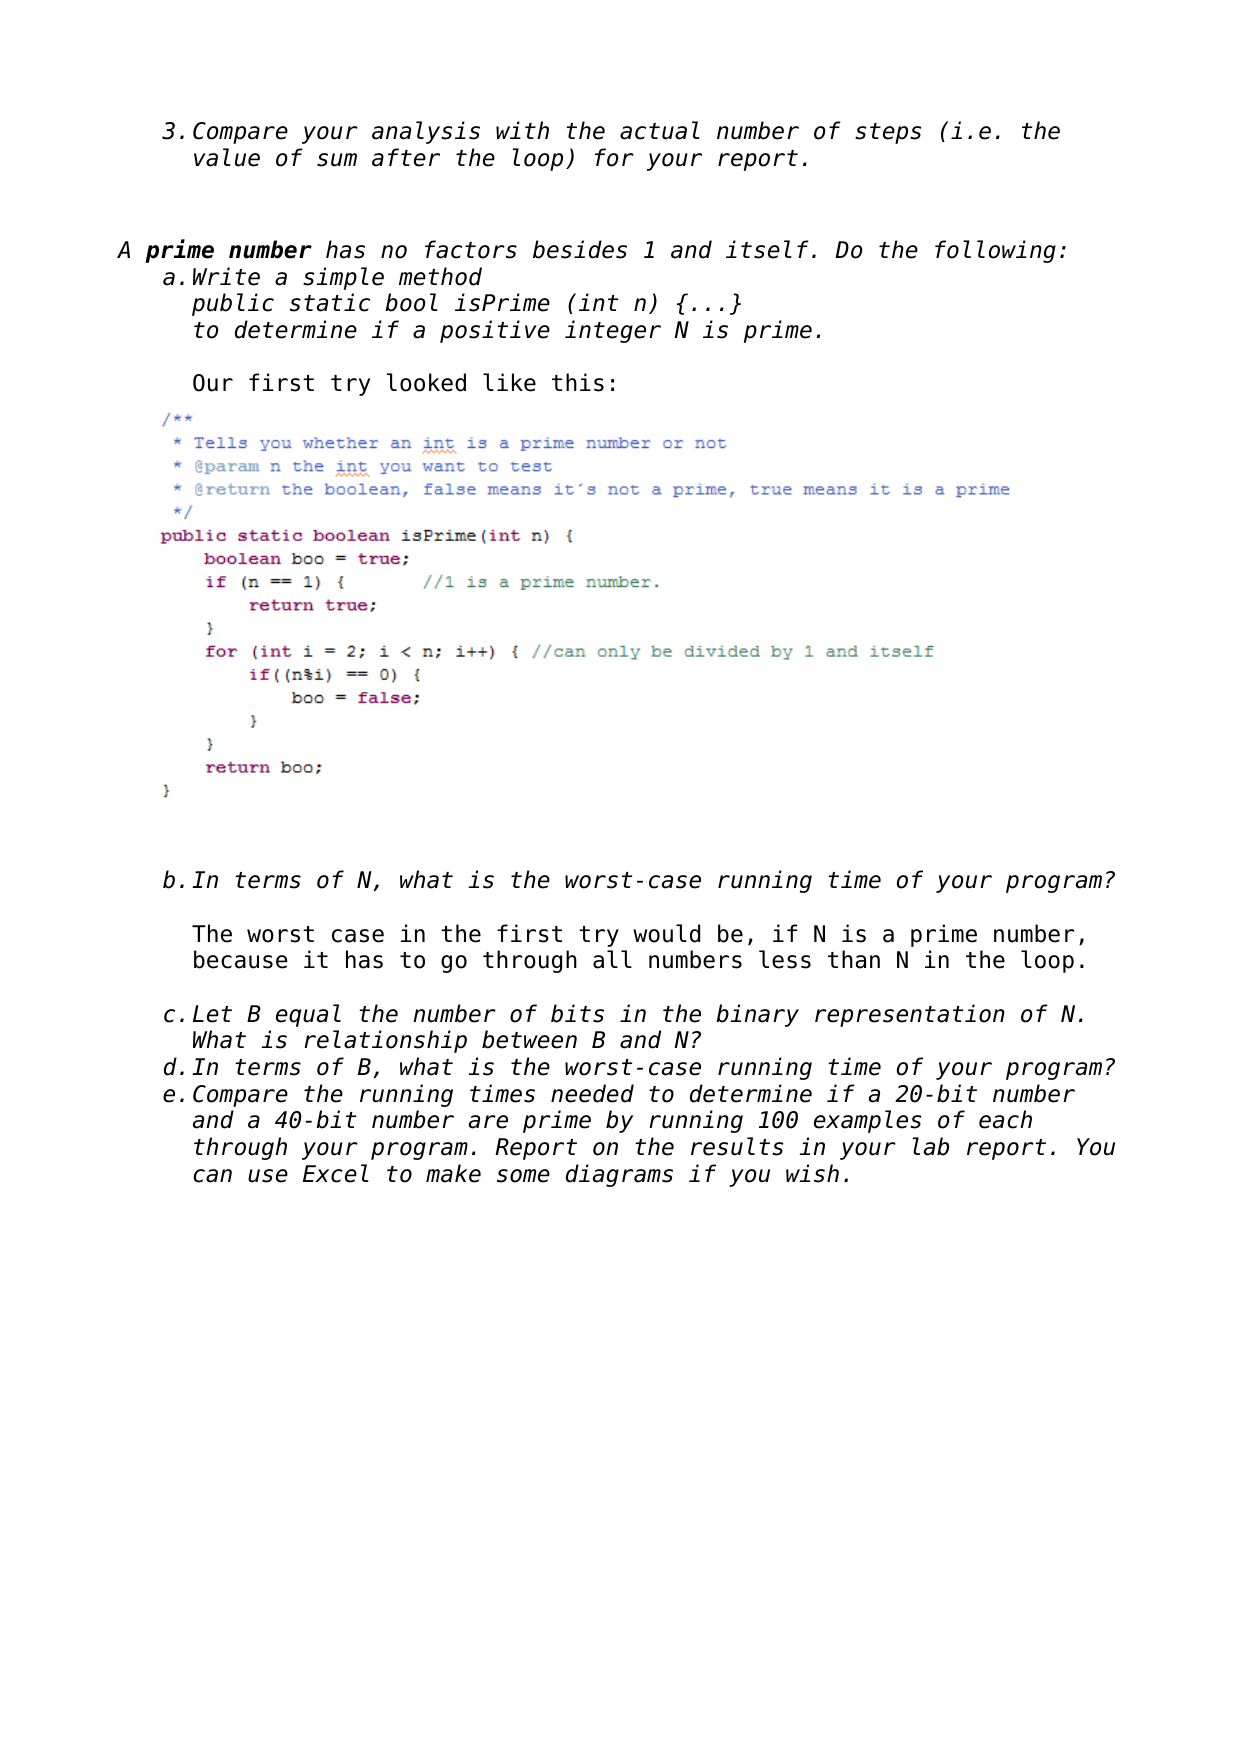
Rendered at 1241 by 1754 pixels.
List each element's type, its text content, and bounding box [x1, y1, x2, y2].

list Write a simple method public static bool isPrime (int n) {...} to determine if a positive integer N is prime. Our first try looked like this: [162, 264, 1122, 868]
list In terms of N, what is the worst-case running time of your program? The worst case in the first try would be, if N is a prime number, because it has to go through all numbers less than N in the loop. [162, 868, 1122, 1001]
list Compare the running times needed to determine if a 20-bit number and a 40-bit number are prime by running 100 examples of each through your program. Report on the results in your lab report. You can use Excel to make some diagrams if you wish. [162, 1081, 1122, 1188]
text A prime number has no factors besides 1 and itself. Do the following: [118, 184, 1122, 264]
list In terms of B, what is the worst-case running time of your program? [162, 1054, 1122, 1081]
picture [130, 402, 1091, 815]
list Let B equal the number of bits in the binary representation of N. What is relationship between B and N? [162, 1001, 1122, 1054]
list Compare your analysis with the actual number of steps (i.e. the value of sum after the loop) for your report. [162, 118, 1122, 171]
